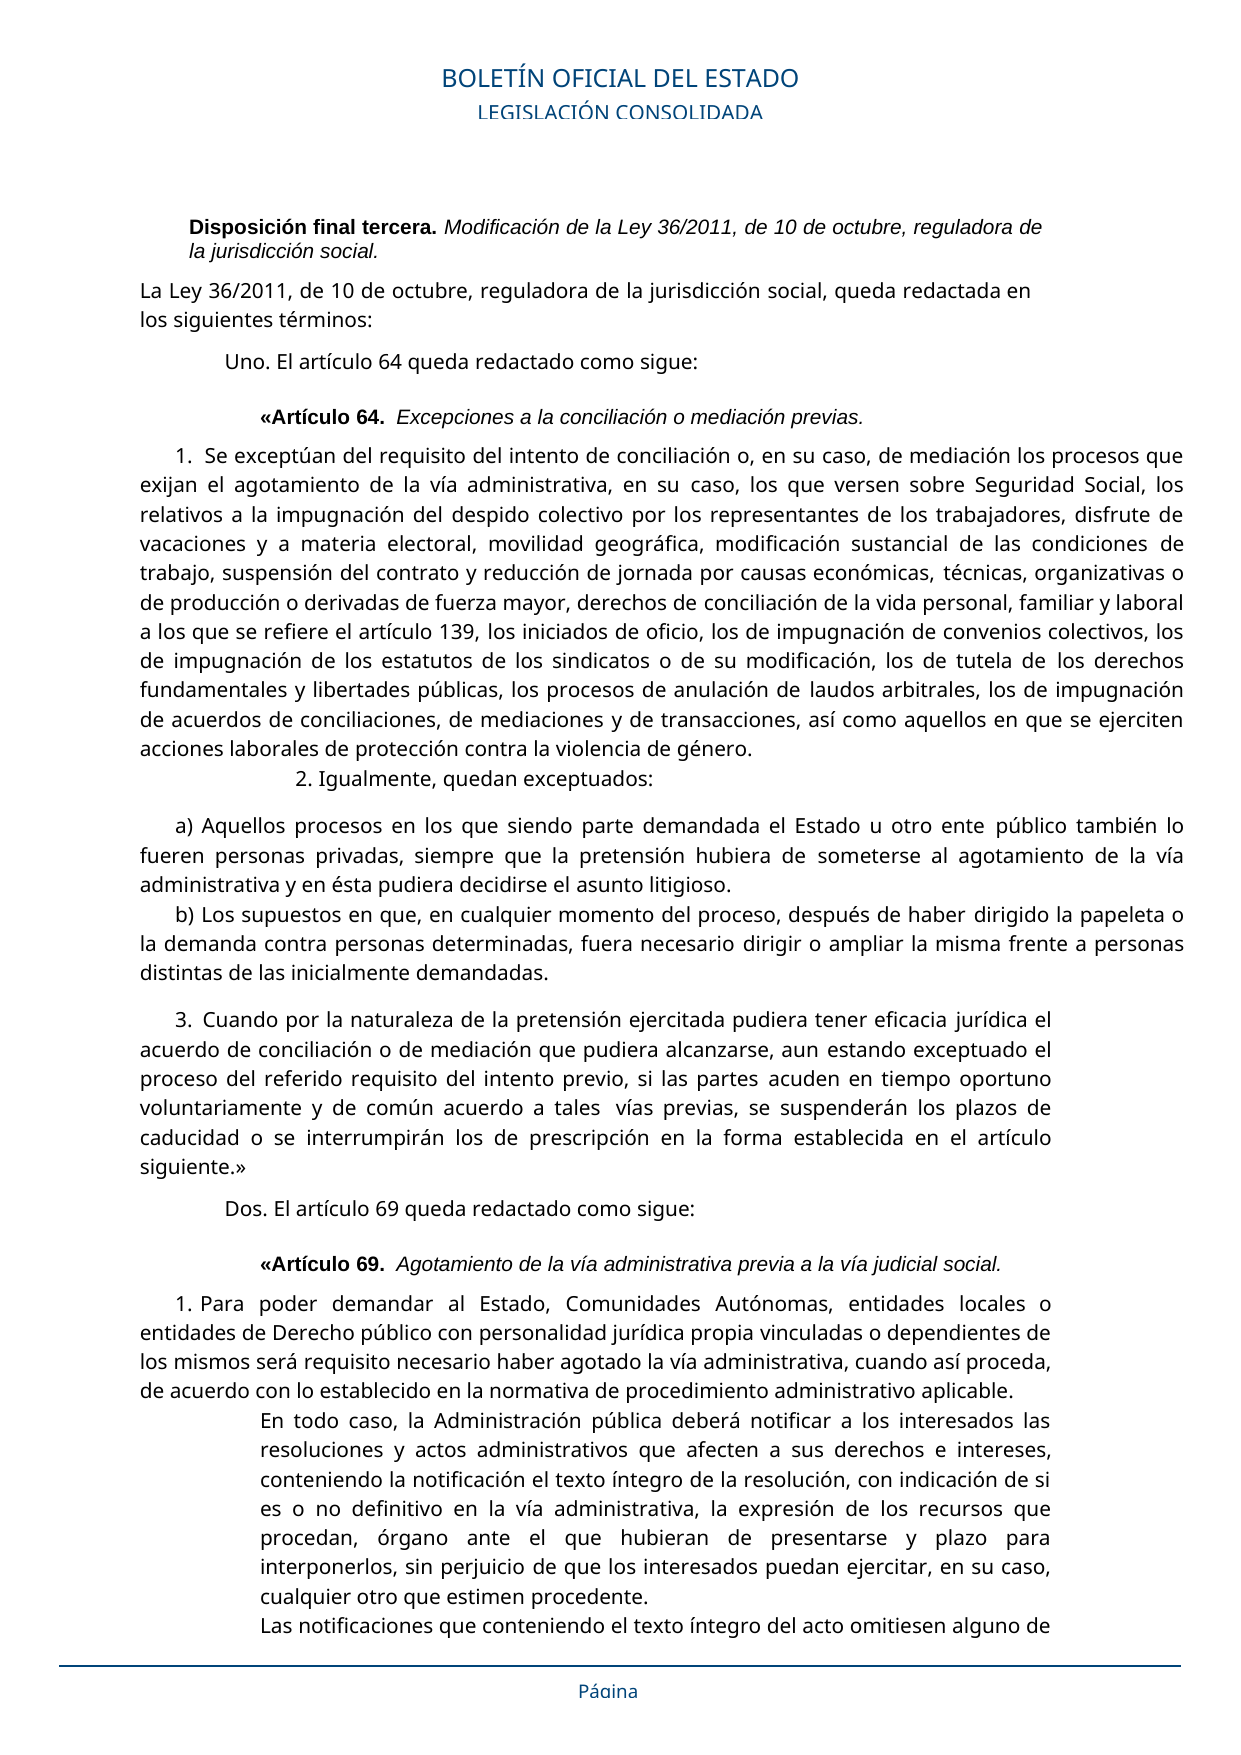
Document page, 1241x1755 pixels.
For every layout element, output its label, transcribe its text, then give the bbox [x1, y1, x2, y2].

list Cuando por la naturaleza de la pretensión ejercitada pudiera tener eficacia jurídica el acuerdo de conciliación o de mediación que pudiera alcanzarse, aun estando exceptuado el proceso del referido requisito del intento previo, si las partes acuden en tiempo oportuno voluntariamente y de común acuerdo a tales vías previas, se suspenderán los plazos de caducidad o se interrumpirán los de prescripción en la forma establecida en el artículo siguiente.» [139, 1006, 1052, 1180]
list Aquellos procesos en los que siendo parte demandada el Estado u otro ente público también lo fueren personas privadas, siempre que la pretensión hubiera de someterse al agotamiento de la vía administrativa y en ésta pudiera decidirse el asunto litigioso. [139, 812, 1184, 899]
text La Ley 36/2011, de 10 de octubre, reguladora de la jurisdicción social, queda redactada en los siguientes términos: [139, 276, 1052, 333]
text Dos. El artículo 69 queda redactado como sigue: [224, 1194, 1184, 1223]
text Uno. El artículo 64 queda redactado como sigue: [224, 347, 1184, 375]
list Igualmente, quedan exceptuados: [295, 764, 1184, 793]
text «Artículo 69. Agotamiento de la vía administrativa previa a la vía judicial social. [260, 1252, 1184, 1276]
list Los supuestos en que, en cualquier momento del proceso, después de haber dirigido la papeleta o la demanda contra personas determinadas, fuera necesario dirigir o ampliar la misma frente a personas distintas de las inicialmente demandadas. [139, 900, 1184, 987]
text Las notificaciones que conteniendo el texto íntegro del acto omitiesen alguno de [260, 1612, 1052, 1640]
list Se exceptúan del requisito del intento de conciliación o, en su caso, de mediación los procesos que exijan el agotamiento de la vía administrativa, en su caso, los que versen sobre Seguridad Social, los relativos a la impugnación del despido colectivo por los representantes de los trabajadores, disfrute de vacaciones y a materia electoral, movilidad geográfica, modificación sustancial de las condiciones de trabajo, suspensión del contrato y reducción de jornada por causas económicas, técnicas, organizativas o de producción o derivadas de fuerza mayor, derechos de conciliación de la vida personal, familiar y laboral a los que se refiere el artículo 139, los iniciados de oficio, los de impugnación de convenios colectivos, los de impugnación de los estatutos de los sindicatos o de su modificación, los de tutela de los derechos fundamentales y libertades públicas, los procesos de anulación de laudos arbitrales, los de impugnación de acuerdos de conciliaciones, de mediaciones y de transacciones, así como aquellos en que se ejerciten acciones laborales de protección contra la violencia de género. [139, 441, 1184, 762]
text En todo caso, la Administración pública deberá notificar a los interesados las resoluciones y actos administrativos que afecten a sus derechos e intereses, conteniendo la notificación el texto íntegro de la resolución, con indicación de si es o no definitivo en la vía administrativa, la expresión de los recursos que procedan, órgano ante el que hubieran de presentarse y plazo para interponerlos, sin perjuicio de que los interesados puedan ejercitar, en su caso, cualquier otro que estimen procedente. [260, 1406, 1052, 1610]
text «Artículo 64. Excepciones a la conciliación o mediación previas. [260, 404, 1184, 428]
text Disposición final tercera. Modificación de la Ley 36/2011, de 10 de octubre, reguladora de la jurisdicción social. [189, 214, 1052, 263]
list Para poder demandar al Estado, Comunidades Autónomas, entidades locales o entidades de Derecho público con personalidad jurídica propia vinculadas o dependientes de los mismos será requisito necesario haber agotado la vía administrativa, cuando así proceda, de acuerdo con lo establecido en la normativa de procedimiento administrativo aplicable. [139, 1289, 1052, 1405]
